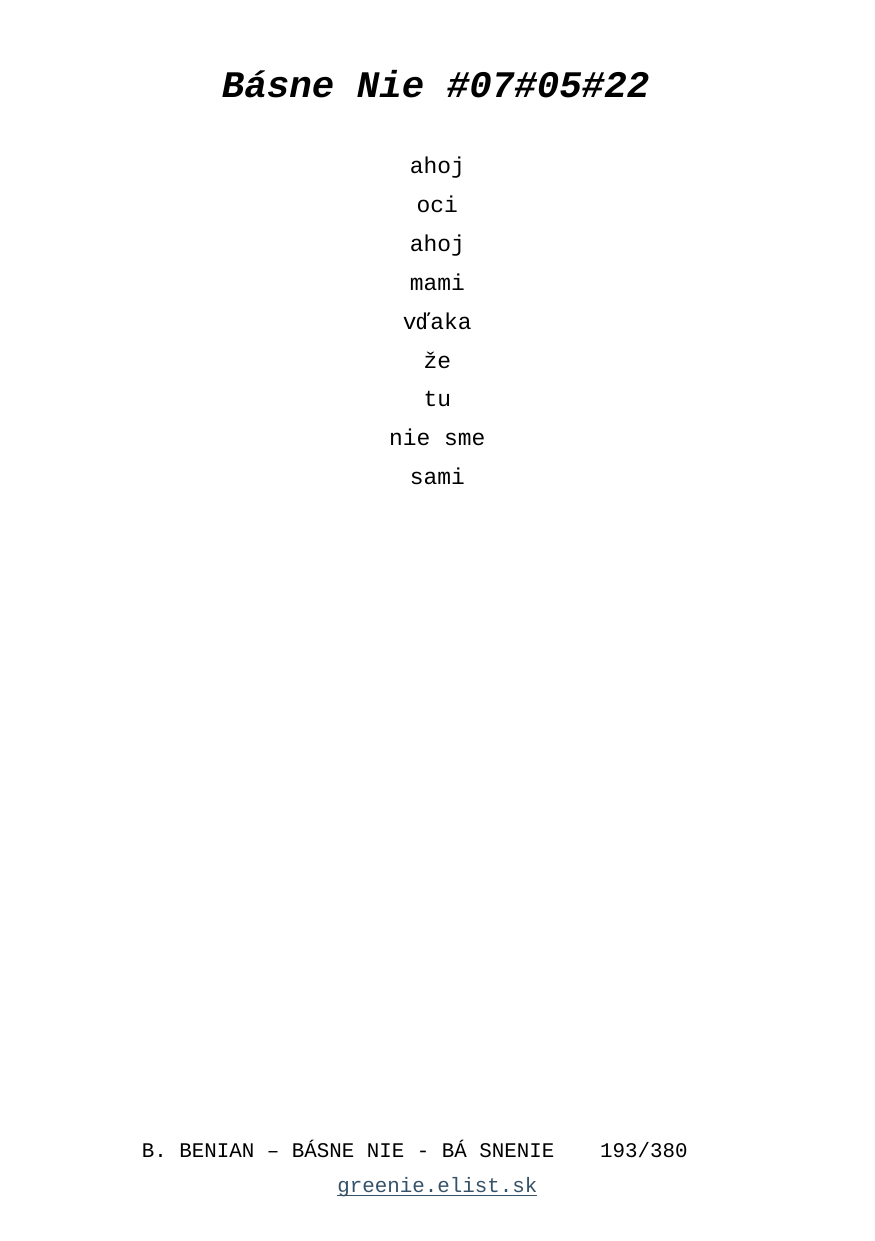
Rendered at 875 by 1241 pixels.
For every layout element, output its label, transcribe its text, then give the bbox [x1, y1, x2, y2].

subtitle Básne Nie #07#05#22 [41, 66, 833, 109]
text ahoj oci ahoj mami vďaka že tu nie sme sami [41, 155, 833, 491]
